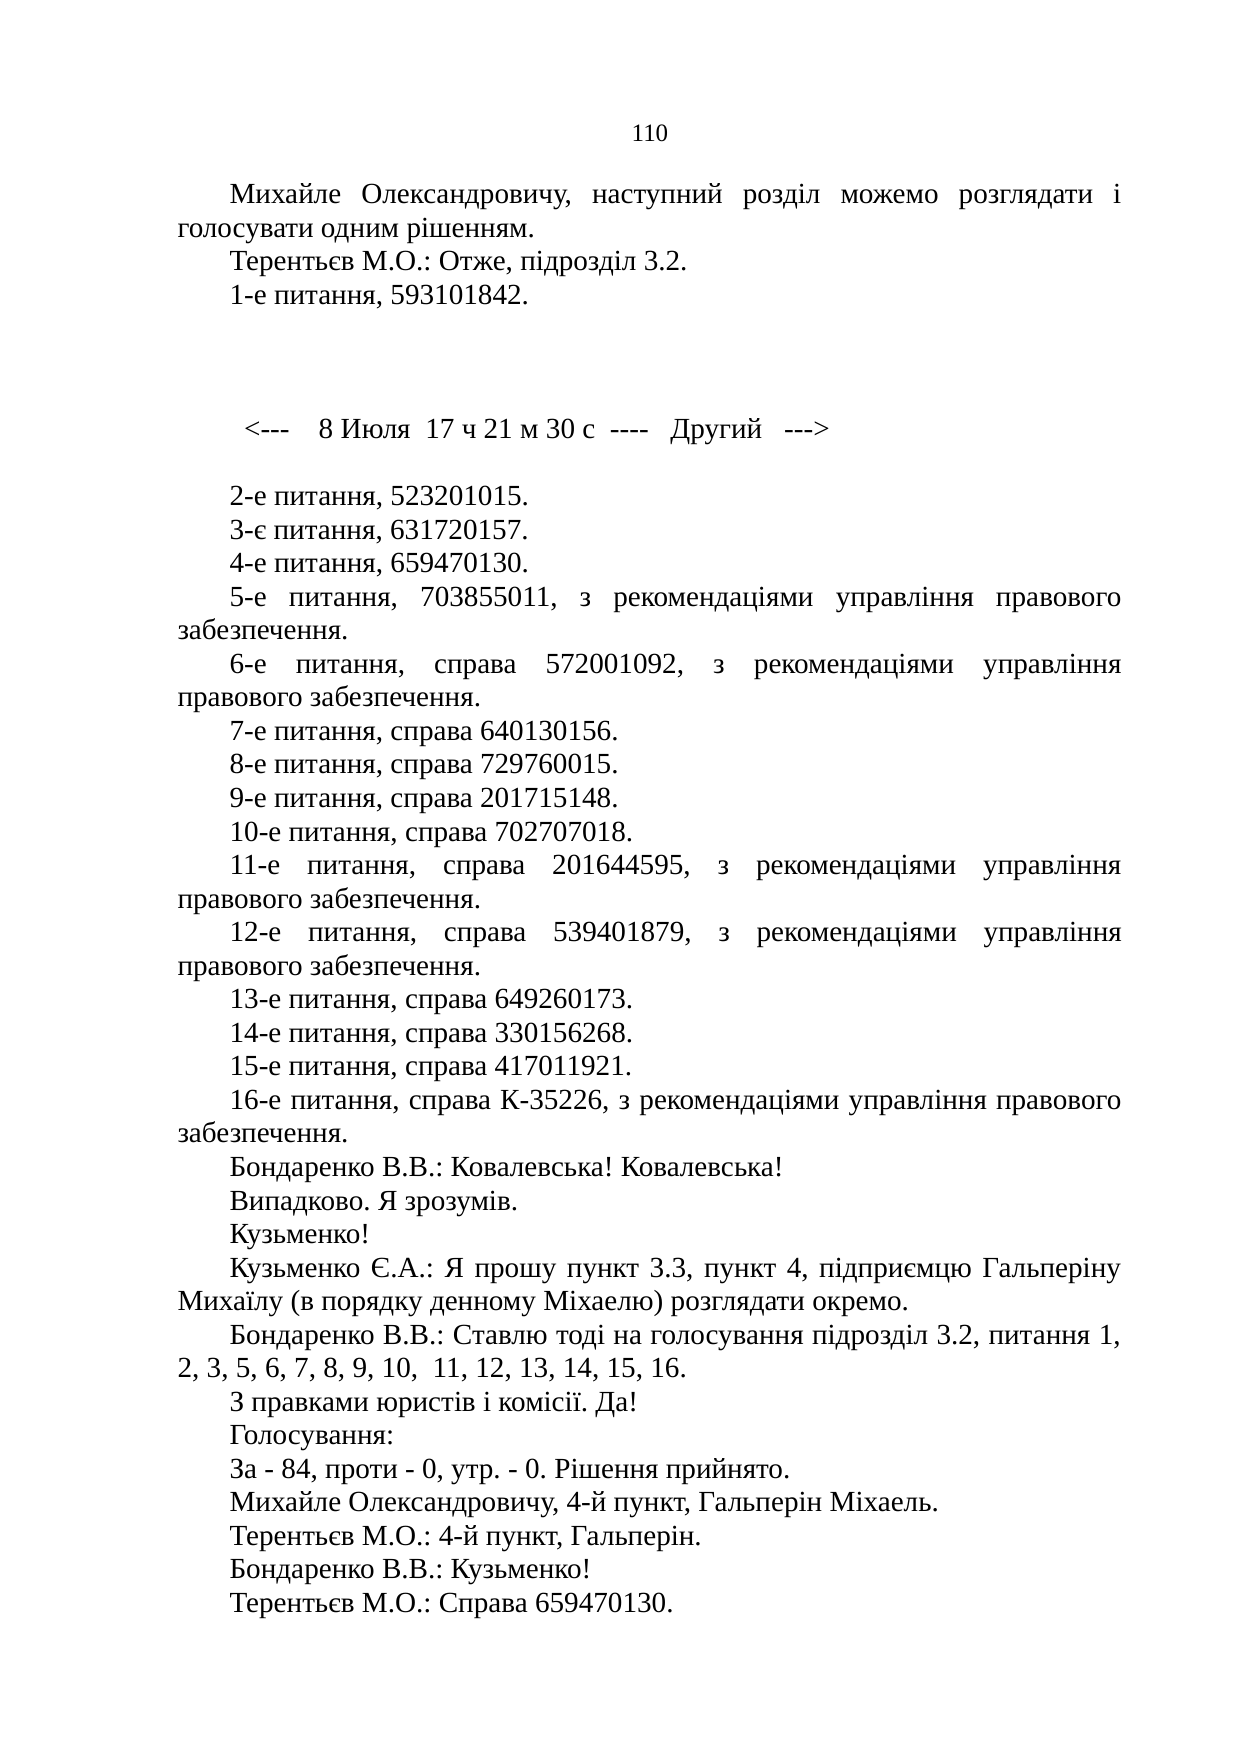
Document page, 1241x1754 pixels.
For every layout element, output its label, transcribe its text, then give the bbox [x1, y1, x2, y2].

text 11-е питання, справа 201644595, з рекомендаціями управління правового забезпечення. [177, 847, 1122, 914]
text Бондаренко В.В.: Кузьменко! [177, 1552, 1122, 1585]
text Кузьменко! [177, 1216, 1122, 1250]
text Терентьєв М.О.: Справа 659470130. [177, 1585, 1122, 1619]
text З правками юристів і комісії. Да! [177, 1384, 1122, 1417]
text Кузьменко Є.А.: Я прошу пункт 3.3, пункт 4, підприємцю Гальперіну Михаїлу (в порядку денному Міхаелю) розглядати окремо. [177, 1250, 1122, 1317]
text 13-е питання, справа 649260173. [177, 981, 1122, 1015]
text 10-е питання, справа 702707018. [177, 814, 1122, 847]
text 6-е питання, справа 572001092, з рекомендаціями управління правового забезпечення. [177, 646, 1122, 713]
text 14-е питання, справа 330156268. [177, 1015, 1122, 1048]
text Михайле Олександровичу, наступний розділ можемо розглядати і голосувати одним рішенням. [177, 176, 1122, 243]
text 7-е питання, справа 640130156. [177, 713, 1122, 747]
text Бондаренко В.В.: Ковалевська! Ковалевська! [177, 1149, 1122, 1183]
text 1-е питання, 593101842. [177, 277, 1122, 311]
text 4-е питання, 659470130. [177, 545, 1122, 579]
text Випадково. Я зрозумів. [177, 1183, 1122, 1216]
text 5-е питання, 703855011, з рекомендаціями управління правового забезпечення. [177, 579, 1122, 646]
text 2-е питання, 523201015. [177, 478, 1122, 512]
text Голосування: [177, 1417, 1122, 1451]
text 12-е питання, справа 539401879, з рекомендаціями управління правового забезпечення. [177, 914, 1122, 981]
text За - 84, проти - 0, утр. - 0. Рішення прийнято. [177, 1451, 1122, 1484]
text Терентьєв М.О.: Отже, підрозділ 3.2. [177, 243, 1122, 277]
text Бондаренко В.В.: Ставлю тоді на голосування підрозділ 3.2, питання 1, 2, 3, 5, 6, 7, 8, 9, 10, 11, 12, 13, 14, 15, 16. [177, 1317, 1122, 1384]
text 9-е питання, справа 201715148. [177, 780, 1122, 814]
text 15-е питання, справа 417011921. [177, 1048, 1122, 1082]
text <--- 8 Июля 17 ч 21 м 30 с ---- Другий ---> [177, 411, 1122, 445]
text Терентьєв М.О.: 4-й пункт, Гальперін. [177, 1518, 1122, 1552]
text Михайле Олександровичу, 4-й пункт, Гальперін Міхаель. [177, 1484, 1122, 1518]
text 8-е питання, справа 729760015. [177, 747, 1122, 780]
text 16-е питання, справа К-35226, з рекомендаціями управління правового забезпечення. [177, 1082, 1122, 1149]
text 3-є питання, 631720157. [177, 512, 1122, 545]
